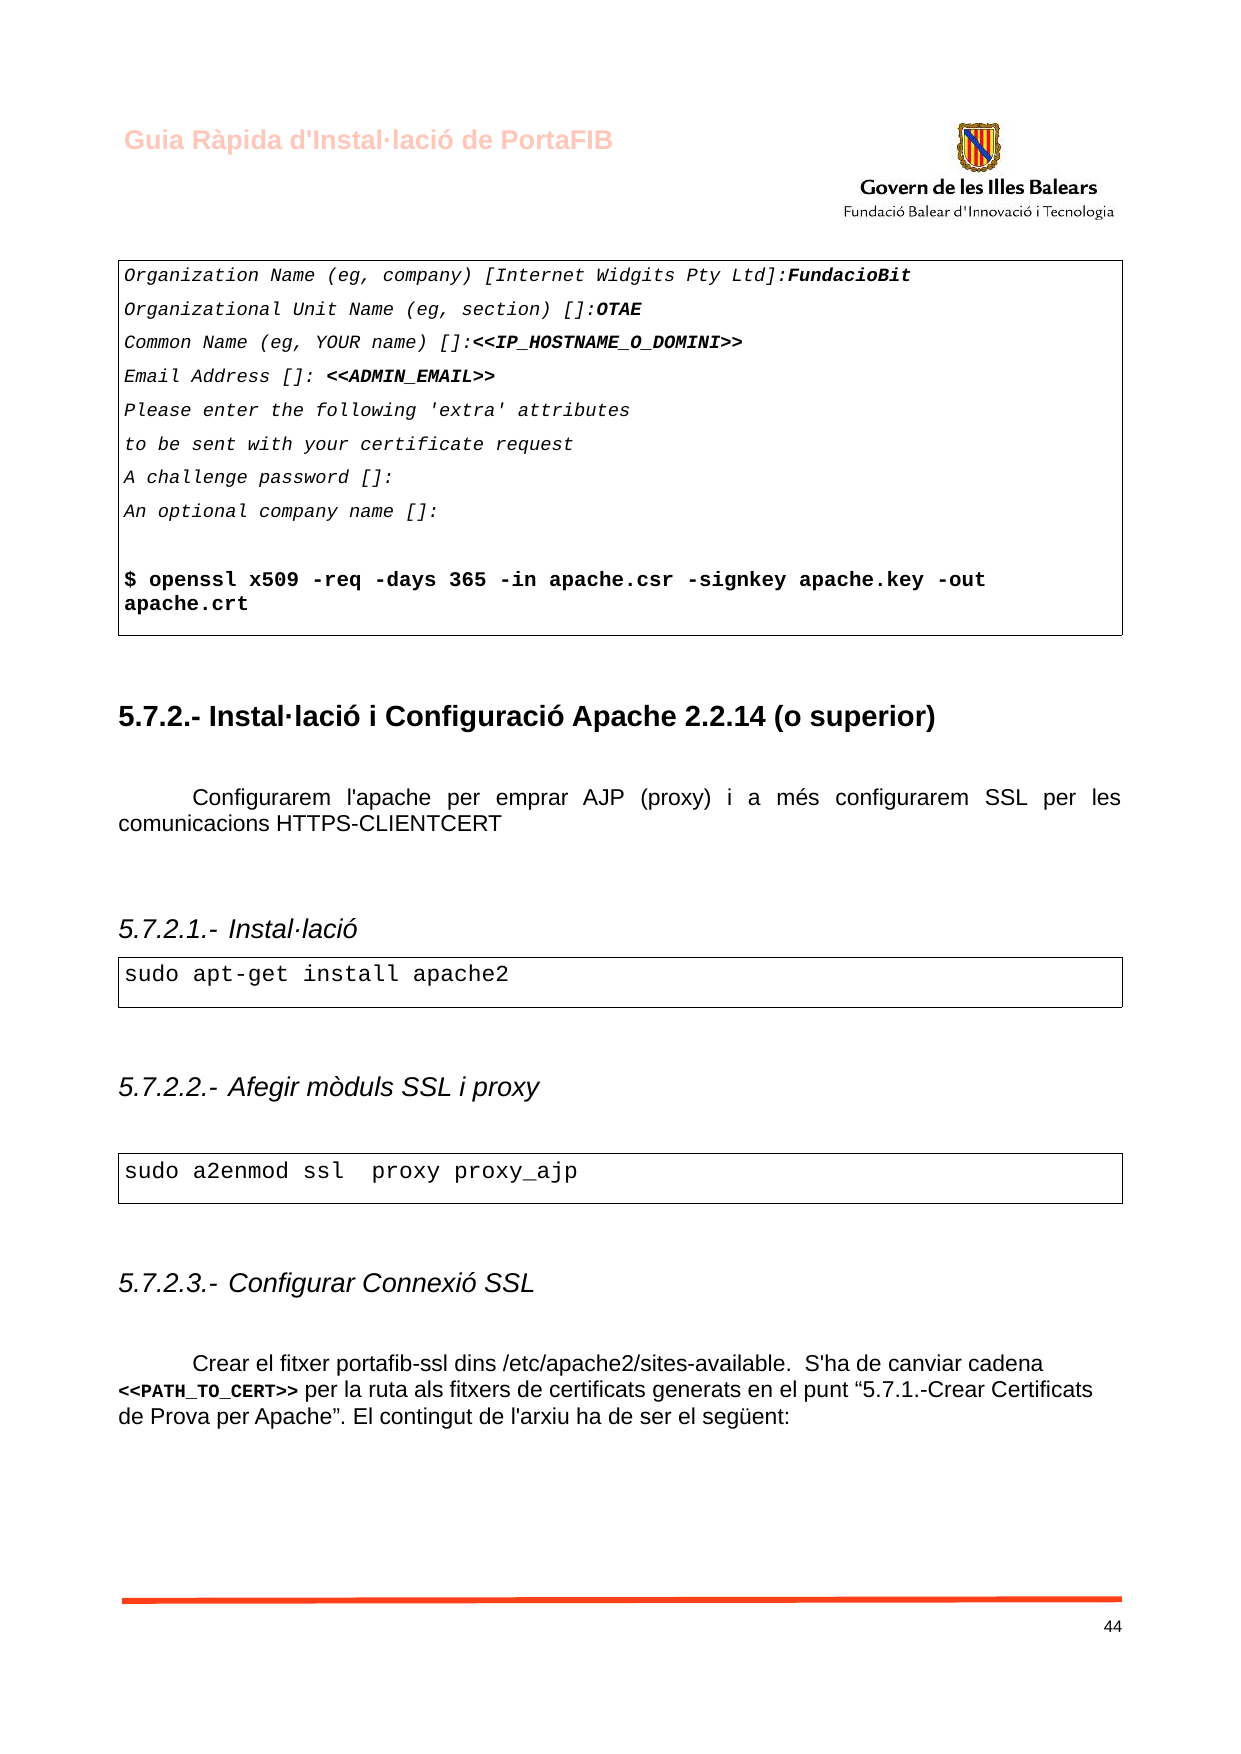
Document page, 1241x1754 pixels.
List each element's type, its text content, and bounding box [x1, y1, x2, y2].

subtitle Instal·lació i Configuració Apache 2.2.14 (o superior) [118, 699, 1122, 732]
table_header Organization Name (eg, company) [Internet Widgits Pty Ltd]:FundacioBit Organizational Unit Name (eg, section) []:OTAE Common Name (eg, YOUR name) []:<<IP_HOSTNAME_O_DOMINI>> Email Address []: <<ADMIN_EMAIL>> Please enter the following 'extra' attributes to be sent with your certificate request A challenge password []: An optional company name []: $ openssl x509 -req -days 365 -in apache.csr -signkey apache.key -out apache.crt [119, 261, 1122, 635]
subtitle Configurar Connexió SSL [118, 1267, 1122, 1298]
text Configurarem l'apache per emprar AJP (proxy) i a més configurarem SSL per les comunicacions HTTPS-CLIENTCERT [118, 784, 1122, 837]
subtitle Instal·lació [118, 913, 1122, 944]
text Crear el fitxer portafib-ssl dins /etc/apache2/sites-available. S'ha de canviar cadena <<PATH_TO_CERT>> per la ruta als fitxers de certificats generats en el punt “5.7.1.-Crear Certificats de Prova per Apache”. El contingut de l'arxiu ha de ser el següent: [118, 1350, 1122, 1429]
picture [840, 123, 1117, 220]
table_header sudo a2enmod ssl proxy proxy_ajp [119, 1154, 1122, 1203]
subtitle Afegir mòduls SSL i proxy [118, 1071, 1122, 1102]
table_header sudo apt-get install apache2 [119, 958, 1122, 1007]
